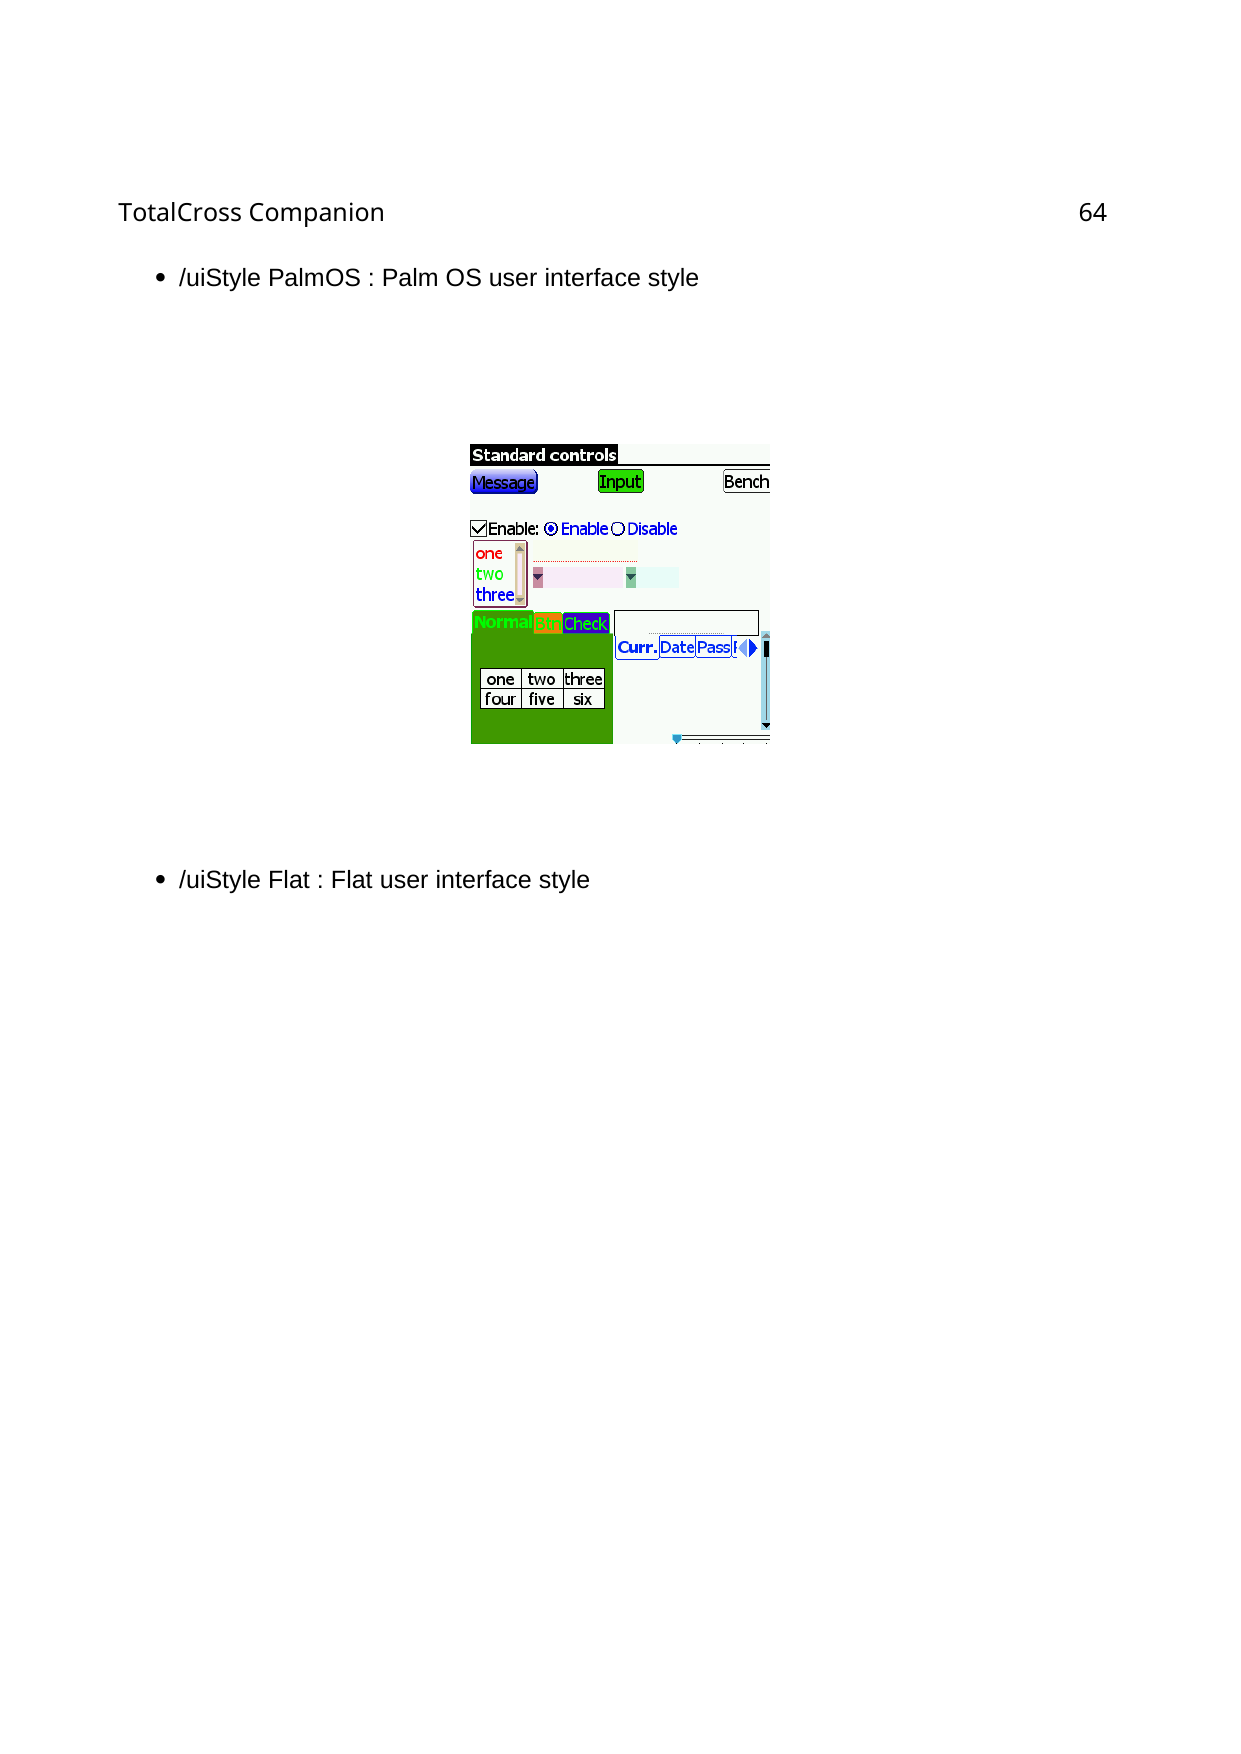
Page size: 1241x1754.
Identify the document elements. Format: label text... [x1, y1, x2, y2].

list /uiStyle PalmOS : Palm OS user interface style [156, 264, 1122, 292]
list /uiStyle Flat : Flat user interface style [156, 866, 1122, 894]
picture [470, 444, 770, 744]
